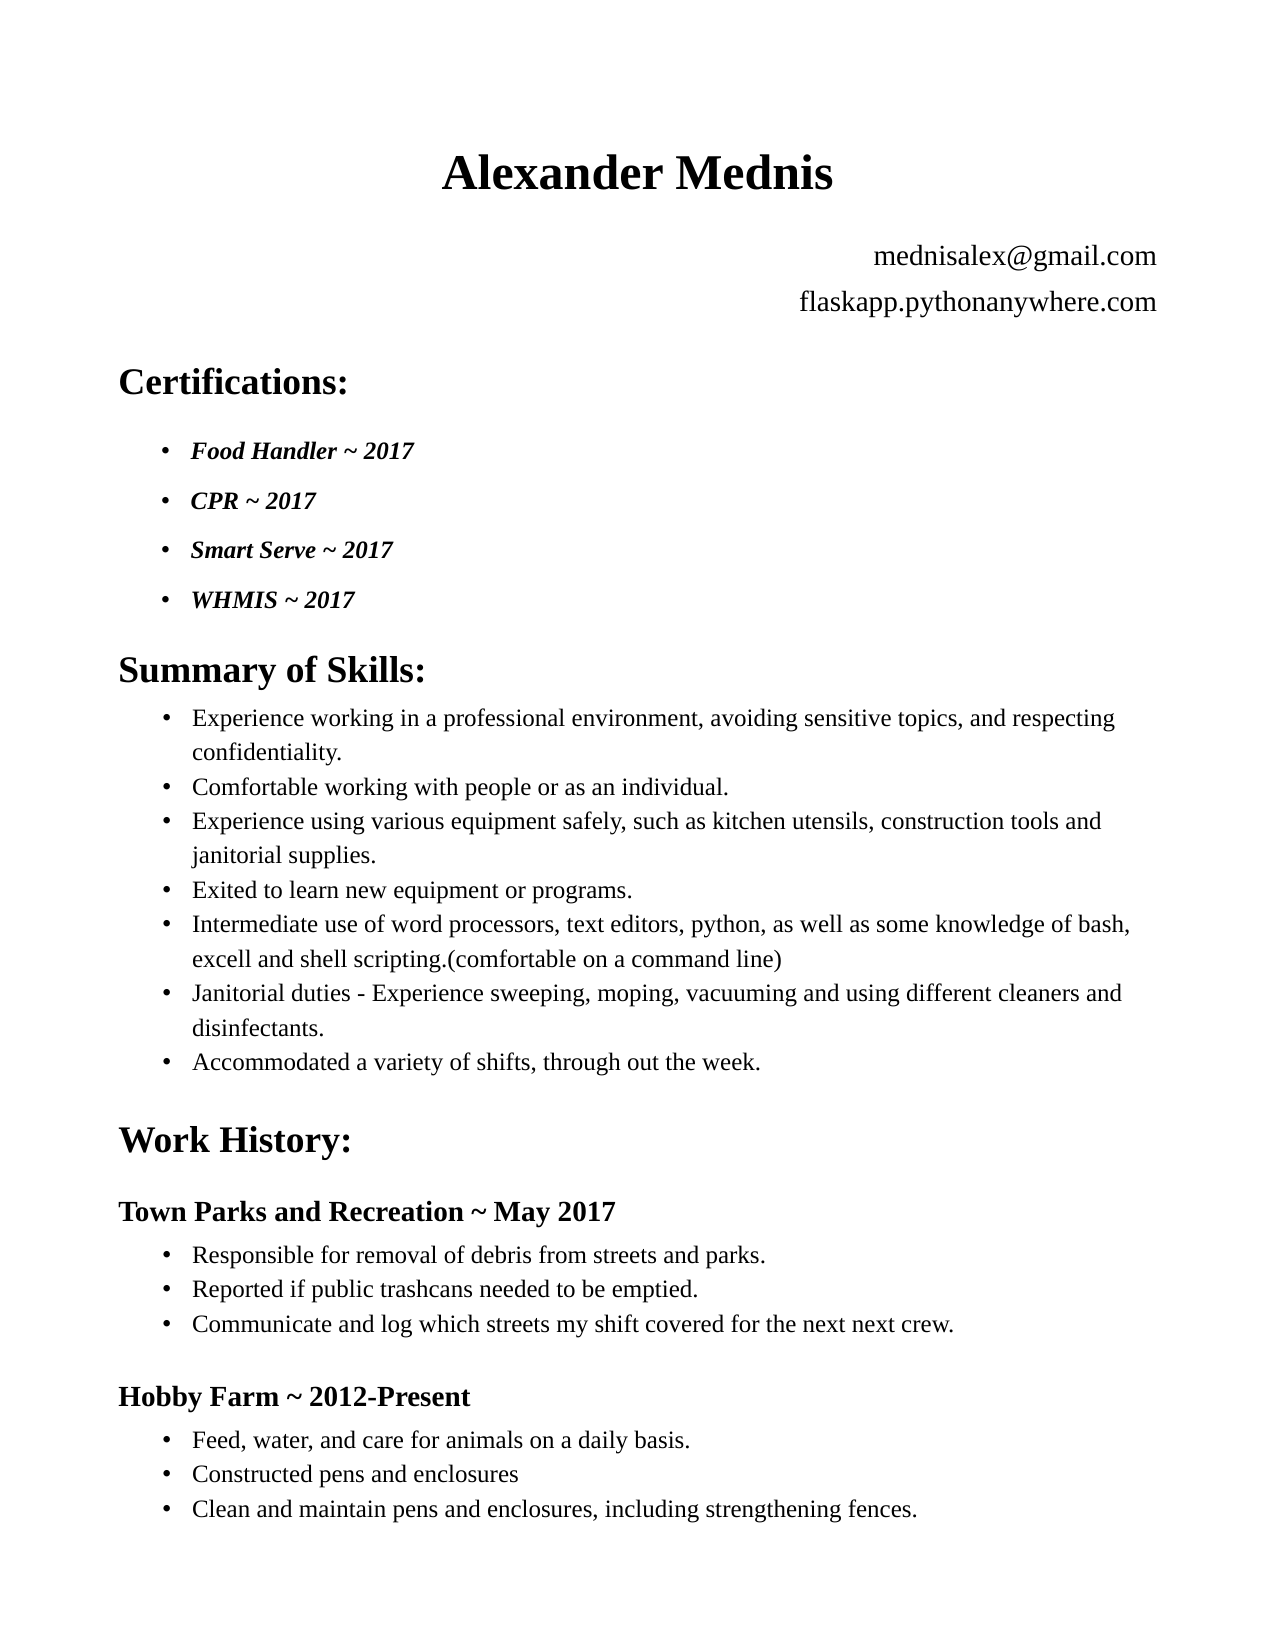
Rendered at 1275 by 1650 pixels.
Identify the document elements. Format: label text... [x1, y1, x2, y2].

subtitle Alexander Mednis [118, 143, 1157, 201]
list Experience using various equipment safely, such as kitchen utensils, construction tools and janitorial supplies. [162, 806, 1157, 869]
list Feed, water, and care for animals on a daily basis. [162, 1425, 1157, 1453]
subtitle Town Parks and Recreation ~ May 2017 [118, 1194, 1157, 1227]
subtitle Certifications: [118, 360, 1157, 403]
list Responsible for removal of debris from streets and parks. [162, 1240, 1157, 1269]
list Exited to learn new equipment or programs. [162, 875, 1157, 904]
list Accommodated a variety of shifts, through out the week. [162, 1047, 1157, 1076]
list Comfortable working with people or as an individual. [162, 772, 1157, 800]
list Reported if public trashcans needed to be emptied. [162, 1274, 1157, 1303]
list Experience working in a professional environment, avoiding sensitive topics, and respecting confidentiality. [162, 703, 1157, 766]
list Communicate and log which streets my shift covered for the next next crew. [162, 1309, 1157, 1338]
list Clean and maintain pens and enclosures, including strengthening fences. [162, 1494, 1157, 1522]
subtitle Summary of Skills: [118, 647, 1157, 690]
subtitle WHMIS ~ 2017 [161, 585, 1157, 614]
subtitle Hobby Farm ~ 2012-Present [118, 1379, 1157, 1412]
list Janitorial duties - Experience sweeping, moping, vacuuming and using different cleaners and disinfectants. [162, 978, 1157, 1042]
list Intermediate use of word processors, text editors, python, as well as some knowledge of bash, excell and shell scripting.(comfortable on a command line) [162, 909, 1157, 973]
text flaskapp.pythonanywhere.com [118, 284, 1157, 318]
list Constructed pens and enclosures [162, 1459, 1157, 1488]
subtitle CPR ~ 2017 [161, 486, 1157, 514]
subtitle Smart Serve ~ 2017 [161, 535, 1157, 564]
subtitle Food Handler ~ 2017 [161, 436, 1157, 465]
subtitle Work History: [118, 1117, 1157, 1161]
subtitle mednisalex@gmail.com [118, 238, 1157, 272]
